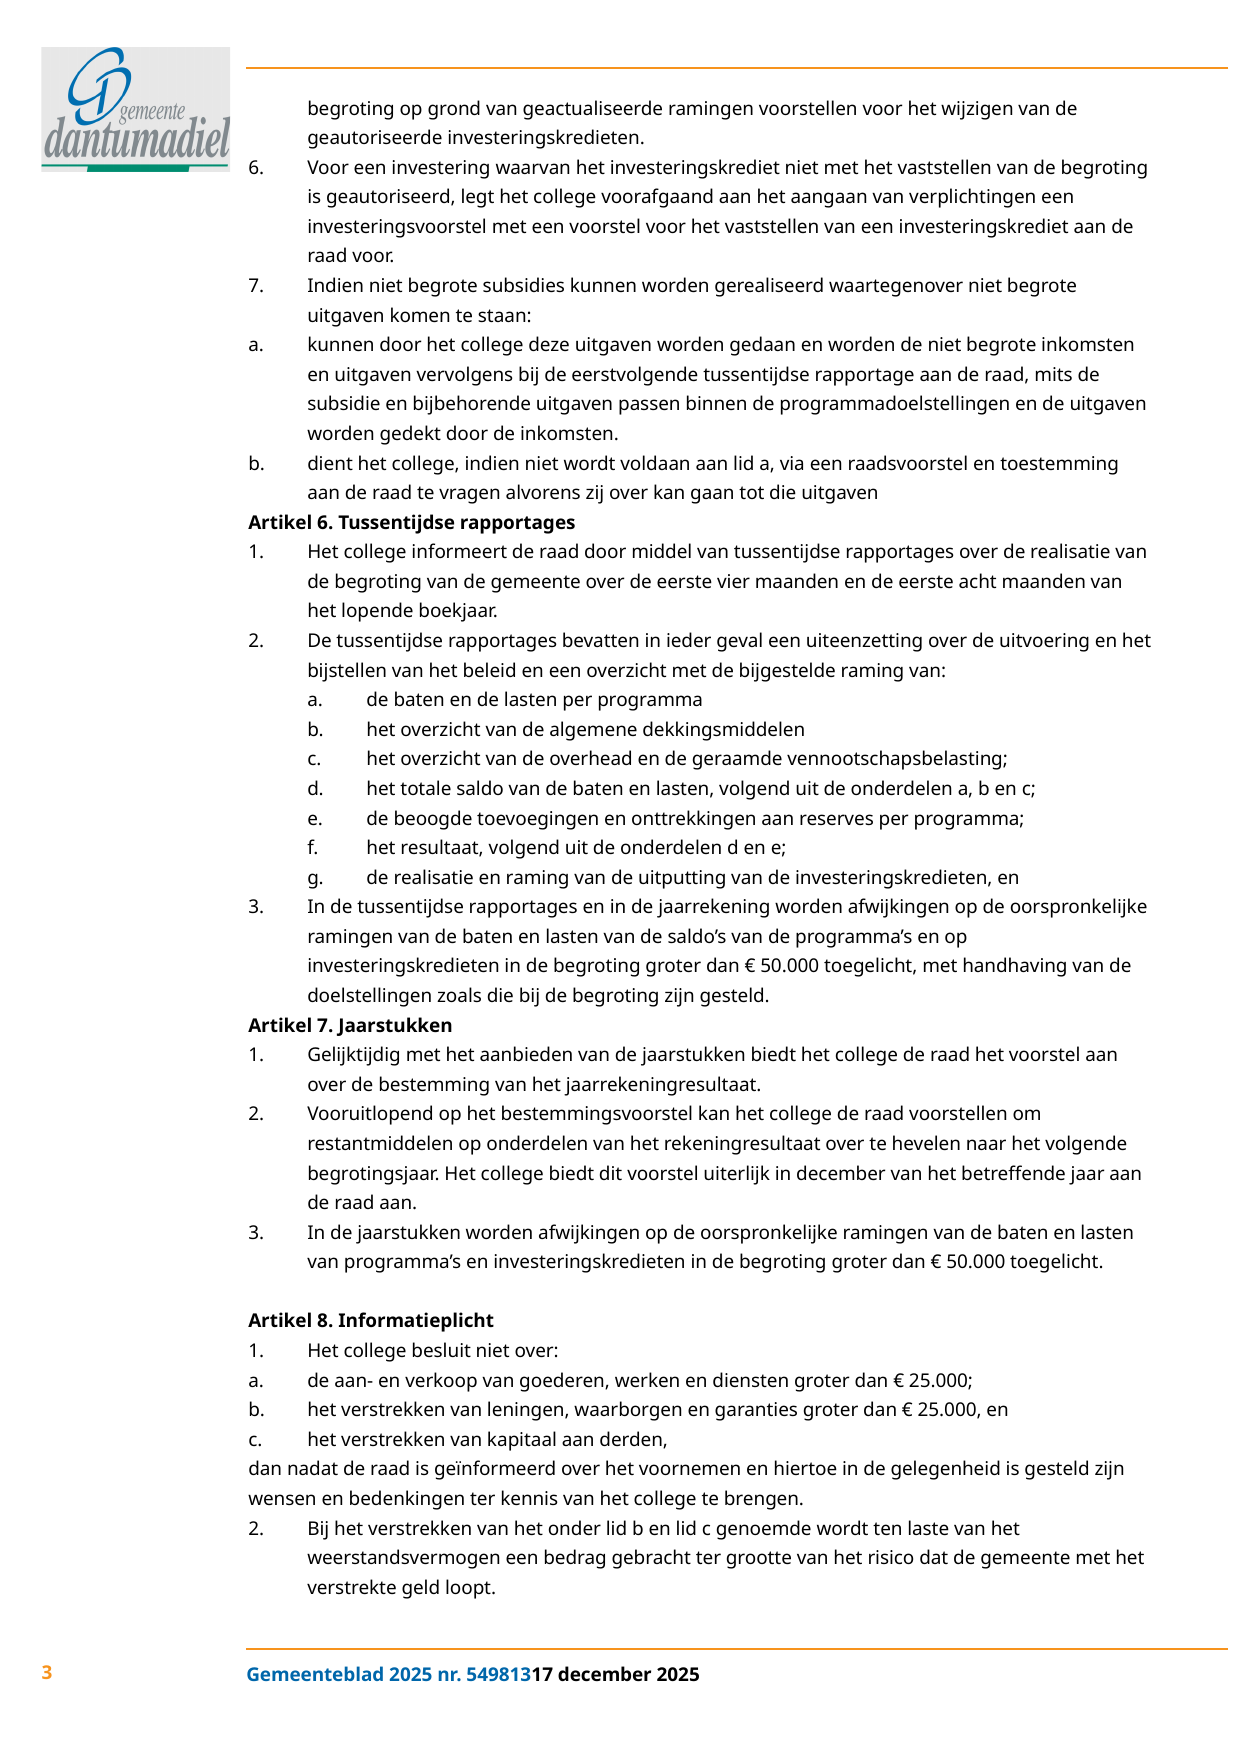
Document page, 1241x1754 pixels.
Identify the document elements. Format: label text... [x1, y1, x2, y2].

list Indien niet begrote subsidies kunnen worden gerealiseerd waartegenover niet begrote uitgaven komen te staan: [248, 272, 1152, 328]
list het overzicht van de overhead en de geraamde vennootschapsbelasting; [307, 746, 1152, 771]
list Vooruitlopend op het bestemmingsvoorstel kan het college de raad voorstellen om restantmiddelen op onderdelen van het rekeningresultaat over te hevelen naar het volgende begrotingsjaar. Het college biedt dit voorstel uiterlijk in december van het betreffende jaar aan de raad aan. [248, 1101, 1152, 1215]
list In de jaarstukken worden afwijkingen op de oorspronkelijke ramingen van de baten en lasten van programma’s en investeringskredieten in de begroting groter dan € 50.000 toegelicht. [248, 1219, 1152, 1274]
text Artikel 6. Tussentijdse rapportages [248, 509, 1152, 535]
text Artikel 8. Informatieplicht [248, 1308, 1152, 1333]
list de aan- en verkoop van goederen, werken en diensten groter dan € 25.000; [248, 1367, 1152, 1393]
list dient het college, indien niet wordt voldaan aan lid a, via een raadsvoorstel en toestemming aan de raad te vragen alvorens zij over kan gaan tot die uitgaven [248, 450, 1152, 505]
list Het college besluit niet over: [248, 1337, 1152, 1363]
text Artikel 7. Jaarstukken [248, 1012, 1152, 1038]
list De tussentijdse rapportages bevatten in ieder geval een uiteenzetting over de uitvoering en het bijstellen van het beleid en een overzicht met de bijgestelde raming van: [248, 627, 1152, 683]
list het verstrekken van leningen, waarborgen en garanties groter dan € 25.000, en [248, 1396, 1152, 1422]
list de realisatie en raming van de uitputting van de investeringskredieten, en [307, 864, 1152, 890]
list het verstrekken van kapitaal aan derden, [248, 1426, 1152, 1452]
picture [41, 47, 231, 172]
list de baten en de lasten per programma [307, 686, 1152, 712]
list In de tussentijdse rapportages en in de jaarrekening worden afwijkingen op de oorspronkelijke ramingen van de baten en lasten van de saldo’s van de programma’s en op investeringskredieten in de begroting groter dan € 50.000 toegelicht, met handhaving van de doelstellingen zoals die bij de begroting zijn gesteld. [248, 893, 1152, 1008]
list het resultaat, volgend uit de onderdelen d en e; [307, 834, 1152, 860]
list Het college informeert de raad door middel van tussentijdse rapportages over de realisatie van de begroting van de gemeente over de eerste vier maanden en de eerste acht maanden van het lopende boekjaar. [248, 538, 1152, 623]
list Gelijktijdig met het aanbieden van de jaarstukken biedt het college de raad het voorstel aan over de bestemming van het jaarrekeningresultaat. [248, 1041, 1152, 1097]
list begroting op grond van geactualiseerde ramingen voorstellen voor het wijzigen van de geautoriseerde investeringskredieten. [248, 95, 1152, 150]
list de beoogde toevoegingen en onttrekkingen aan reserves per programma; [307, 805, 1152, 831]
list Bij het verstrekken van het onder lid b en lid c genoemde wordt ten laste van het weerstandsvermogen een bedrag gebracht ter grootte van het risico dat de gemeente met het verstrekte geld loopt. [248, 1515, 1152, 1600]
list kunnen door het college deze uitgaven worden gedaan en worden de niet begrote inkomsten en uitgaven vervolgens bij de eerstvolgende tussentijdse rapportage aan de raad, mits de subsidie en bijbehorende uitgaven passen binnen de programmadoelstellingen en de uitgaven worden gedekt door de inkomsten. [248, 331, 1152, 446]
list het totale saldo van de baten en lasten, volgend uit de onderdelen a, b en c; [307, 775, 1152, 801]
text dan nadat de raad is geïnformeerd over het voornemen en hiertoe in de gelegenheid is gesteld zijn wensen en bedenkingen ter kennis van het college te brengen. [248, 1456, 1152, 1511]
list het overzicht van de algemene dekkingsmiddelen [307, 716, 1152, 742]
list Voor een investering waarvan het investeringskrediet niet met het vaststellen van de begroting is geautoriseerd, legt het college voorafgaand aan het aangaan van verplichtingen een investeringsvoorstel met een voorstel voor het vaststellen van een investeringskrediet aan de raad voor. [248, 154, 1152, 268]
